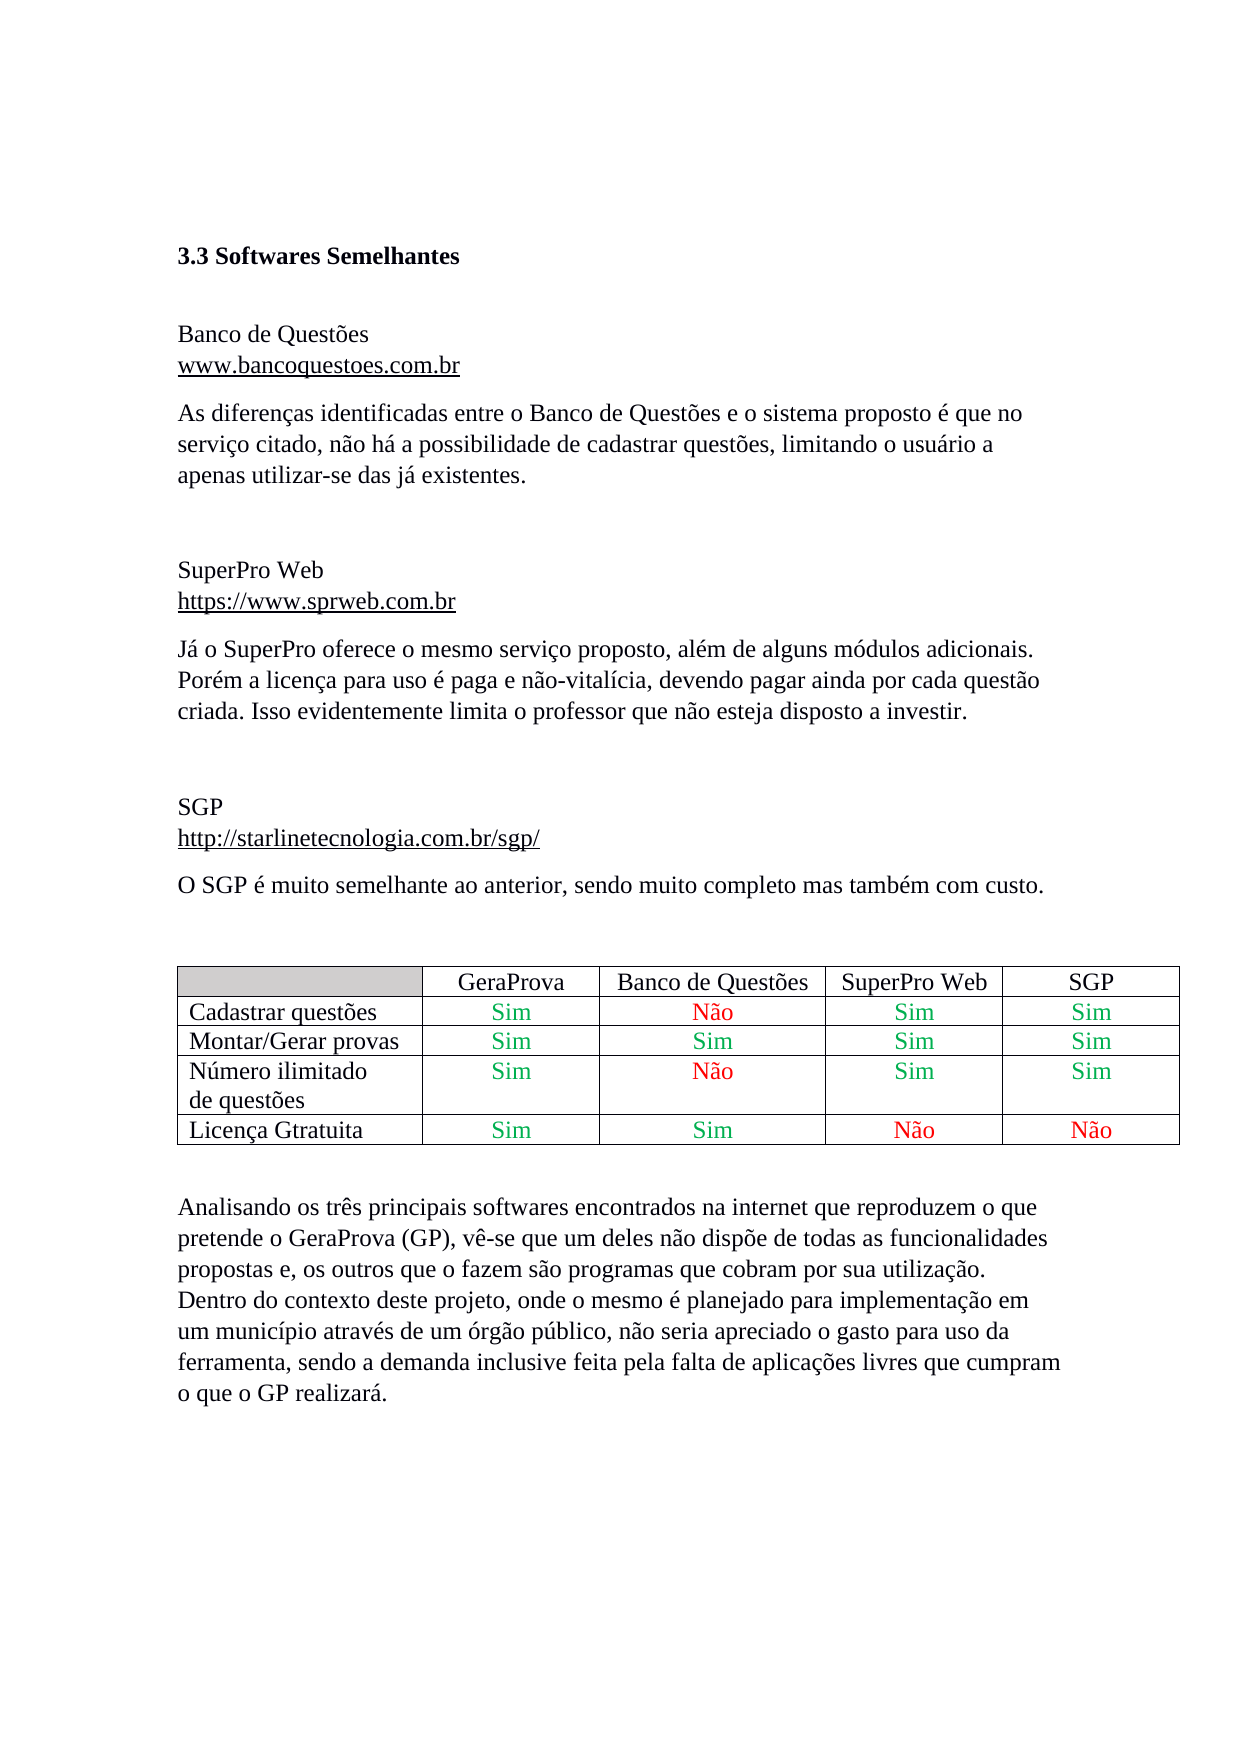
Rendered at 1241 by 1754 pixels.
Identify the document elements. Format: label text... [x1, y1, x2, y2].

table_cell Sim [423, 1115, 599, 1143]
table_cell Sim [1003, 1026, 1179, 1055]
text Analisando os três principais softwares encontrados na internet que reproduzem o que pretende o GeraProva (GP), vê-se que um deles não dispõe de todas as funcionalidades propostas e, os outros que o fazem são programas que cobram por sua utilização. Dentro do contexto deste projeto, onde o mesmo é planejado para implementação em um município através de um órgão público, não seria apreciado o gasto para uso da ferramenta, sendo a demanda inclusive feita pela falta de aplicações livres que cumpram o que o GP realizará. [177, 1192, 1063, 1407]
table_header SGP [1003, 967, 1179, 996]
text SGP http://starlinetecnologia.com.br/sgp/ [177, 792, 1063, 851]
table_cell Sim [826, 1026, 1002, 1055]
table_cell Montar/Gerar provas [178, 1026, 422, 1055]
table_cell Não [600, 997, 825, 1025]
table_cell Sim [423, 1026, 599, 1055]
table_cell Sim [1003, 1056, 1179, 1114]
table_cell Sim [1003, 997, 1179, 1025]
table_cell Cadastrar questões [178, 997, 422, 1025]
table_cell Sim [600, 1115, 825, 1143]
table_header [178, 967, 422, 996]
table_cell Sim [826, 997, 1002, 1025]
text SuperPro Web https://www.sprweb.com.br [177, 555, 1063, 615]
text As diferenças identificadas entre o Banco de Questões e o sistema proposto é que no serviço citado, não há a possibilidade de cadastrar questões, limitando o usuário a apenas utilizar-se das já existentes. [177, 398, 1063, 489]
table_header SuperPro Web [826, 967, 1002, 996]
table_cell Sim [423, 1056, 599, 1114]
table_cell Sim [600, 1026, 825, 1055]
table_header Banco de Questões [600, 967, 825, 996]
table_cell Sim [826, 1056, 1002, 1114]
table_cell Sim [423, 997, 599, 1025]
table_cell Número ilimitado de questões [178, 1056, 422, 1114]
table_cell Não [826, 1115, 1002, 1143]
text Banco de Questões www.bancoquestoes.com.br [177, 319, 1063, 379]
text O SGP é muito semelhante ao anterior, sendo muito completo mas também com custo. [177, 870, 1063, 899]
table_cell Não [600, 1056, 825, 1114]
text 3.3 Softwares Semelhantes [177, 241, 1063, 300]
text Já o SuperPro oferece o mesmo serviço proposto, além de alguns módulos adicionais. Porém a licença para uso é paga e não-vitalícia, devendo pagar ainda por cada questão criada. Isso evidentemente limita o professor que não esteja disposto a investir. [177, 634, 1063, 725]
table_cell Licença Gtratuita [178, 1115, 422, 1143]
table_header GeraProva [423, 967, 599, 996]
table_cell Não [1003, 1115, 1179, 1143]
